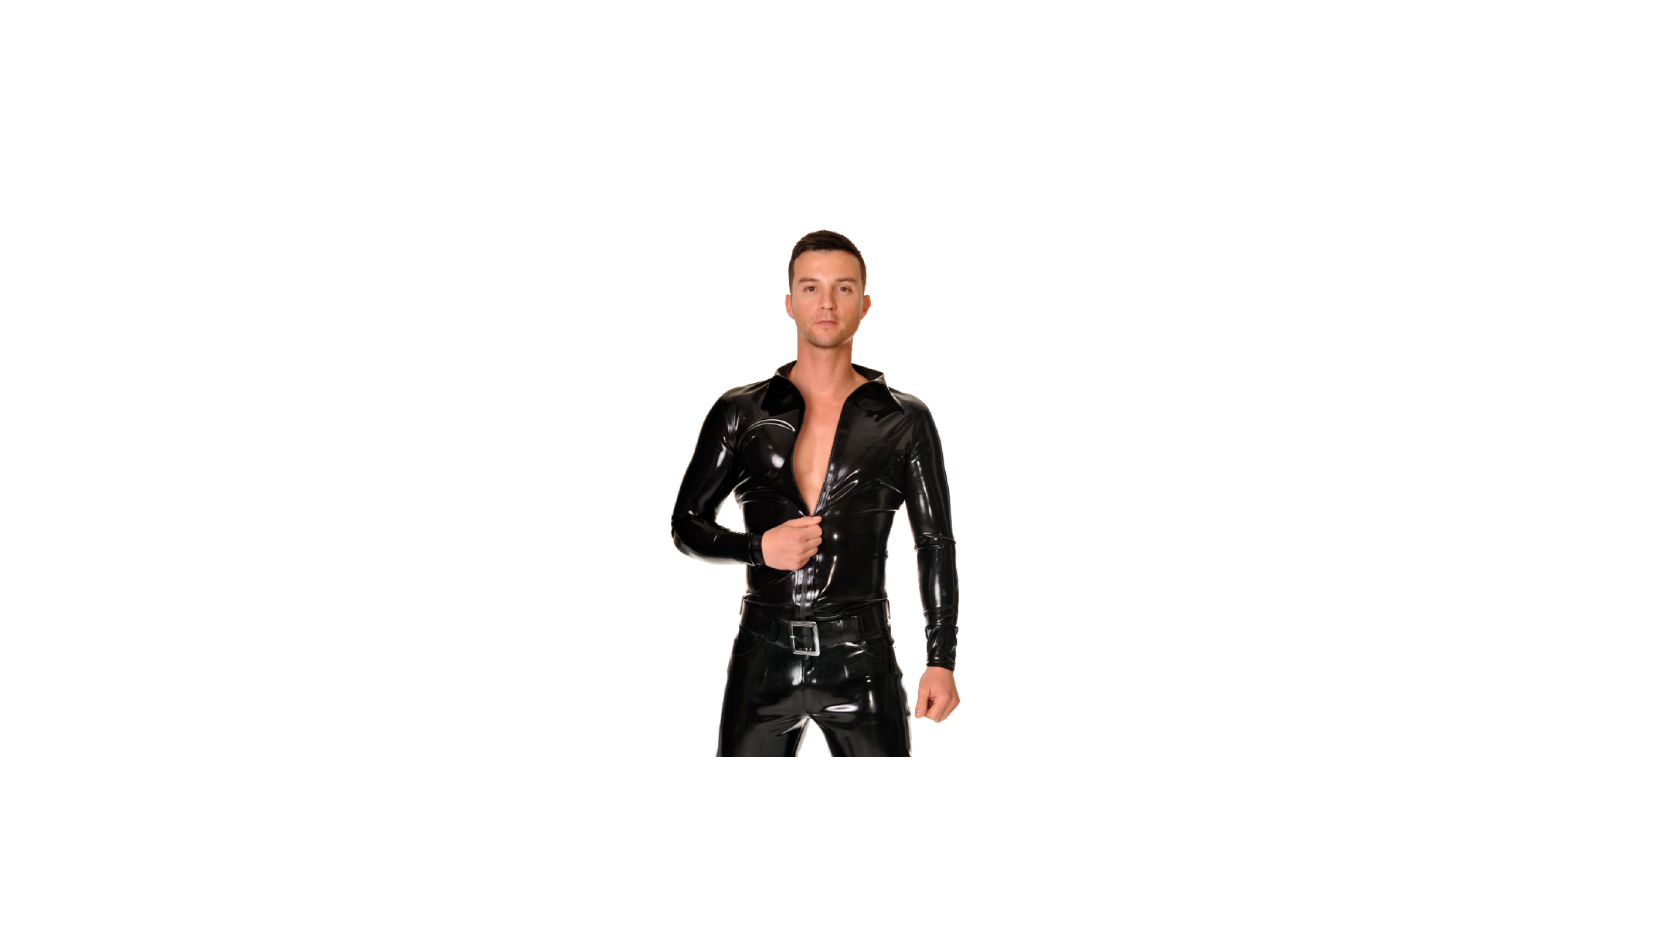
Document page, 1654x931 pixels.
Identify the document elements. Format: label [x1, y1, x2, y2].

picture [616, 217, 1037, 758]
